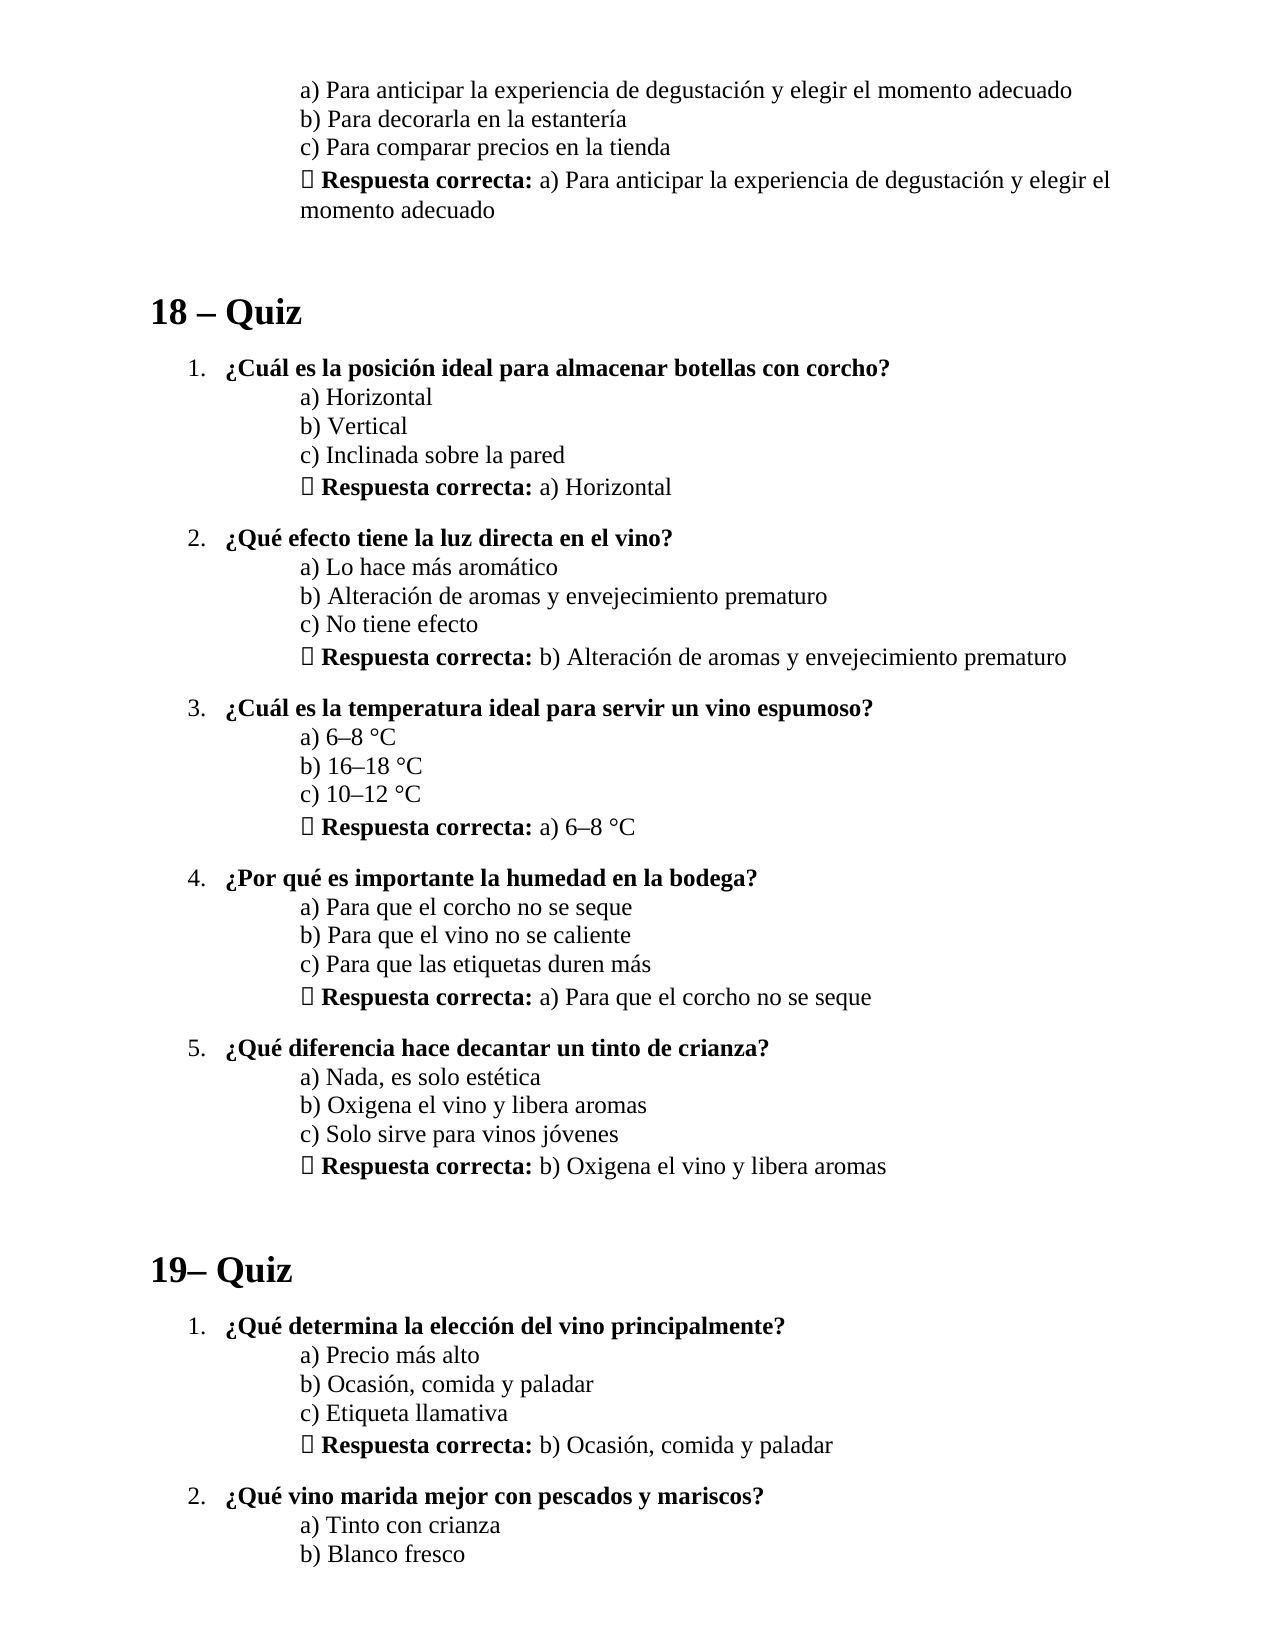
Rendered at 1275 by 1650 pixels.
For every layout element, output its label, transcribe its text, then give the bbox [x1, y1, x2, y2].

list a) Para anticipar la experiencia de degustación y elegir el momento adecuado b) Para decorarla en la estantería c) Para comparar precios en la tienda ✅ Respuesta correcta: a) Para anticipar la experiencia de degustación y elegir el momento adecuado [187, 75, 1125, 224]
list ¿Qué determina la elección del vino principalmente? a) Precio más alto b) Ocasión, comida y paladar c) Etiqueta llamativa ✅ Respuesta correcta: b) Ocasión, comida y paladar [187, 1311, 1125, 1461]
list ¿Qué vino marida mejor con pescados y mariscos? a) Tinto con crianza b) Blanco fresco [187, 1481, 1125, 1568]
list ¿Cuál es la posición ideal para almacenar botellas con corcho? a) Horizontal b) Vertical c) Inclinada sobre la pared ✅ Respuesta correcta: a) Horizontal [187, 353, 1125, 502]
list ¿Cuál es la temperatura ideal para servir un vino espumoso? a) 6–8 °C b) 16–18 °C c) 10–12 °C ✅ Respuesta correcta: a) 6–8 °C [187, 693, 1125, 842]
list ¿Por qué es importante la humedad en la bodega? a) Para que el corcho no se seque b) Para que el vino no se caliente c) Para que las etiquetas duren más ✅ Respuesta correcta: a) Para que el corcho no se seque [187, 863, 1125, 1012]
list ¿Qué diferencia hace decantar un tinto de crianza? a) Nada, es solo estética b) Oxigena el vino y libera aromas c) Solo sirve para vinos jóvenes ✅ Respuesta correcta: b) Oxigena el vino y libera aromas [187, 1033, 1125, 1182]
list ¿Qué efecto tiene la luz directa en el vino? a) Lo hace más aromático b) Alteración de aromas y envejecimiento prematuro c) No tiene efecto ✅ Respuesta correcta: b) Alteración de aromas y envejecimiento prematuro [187, 523, 1125, 672]
text 19– Quiz [150, 1247, 1125, 1291]
text 18 – Quiz [150, 289, 1125, 333]
